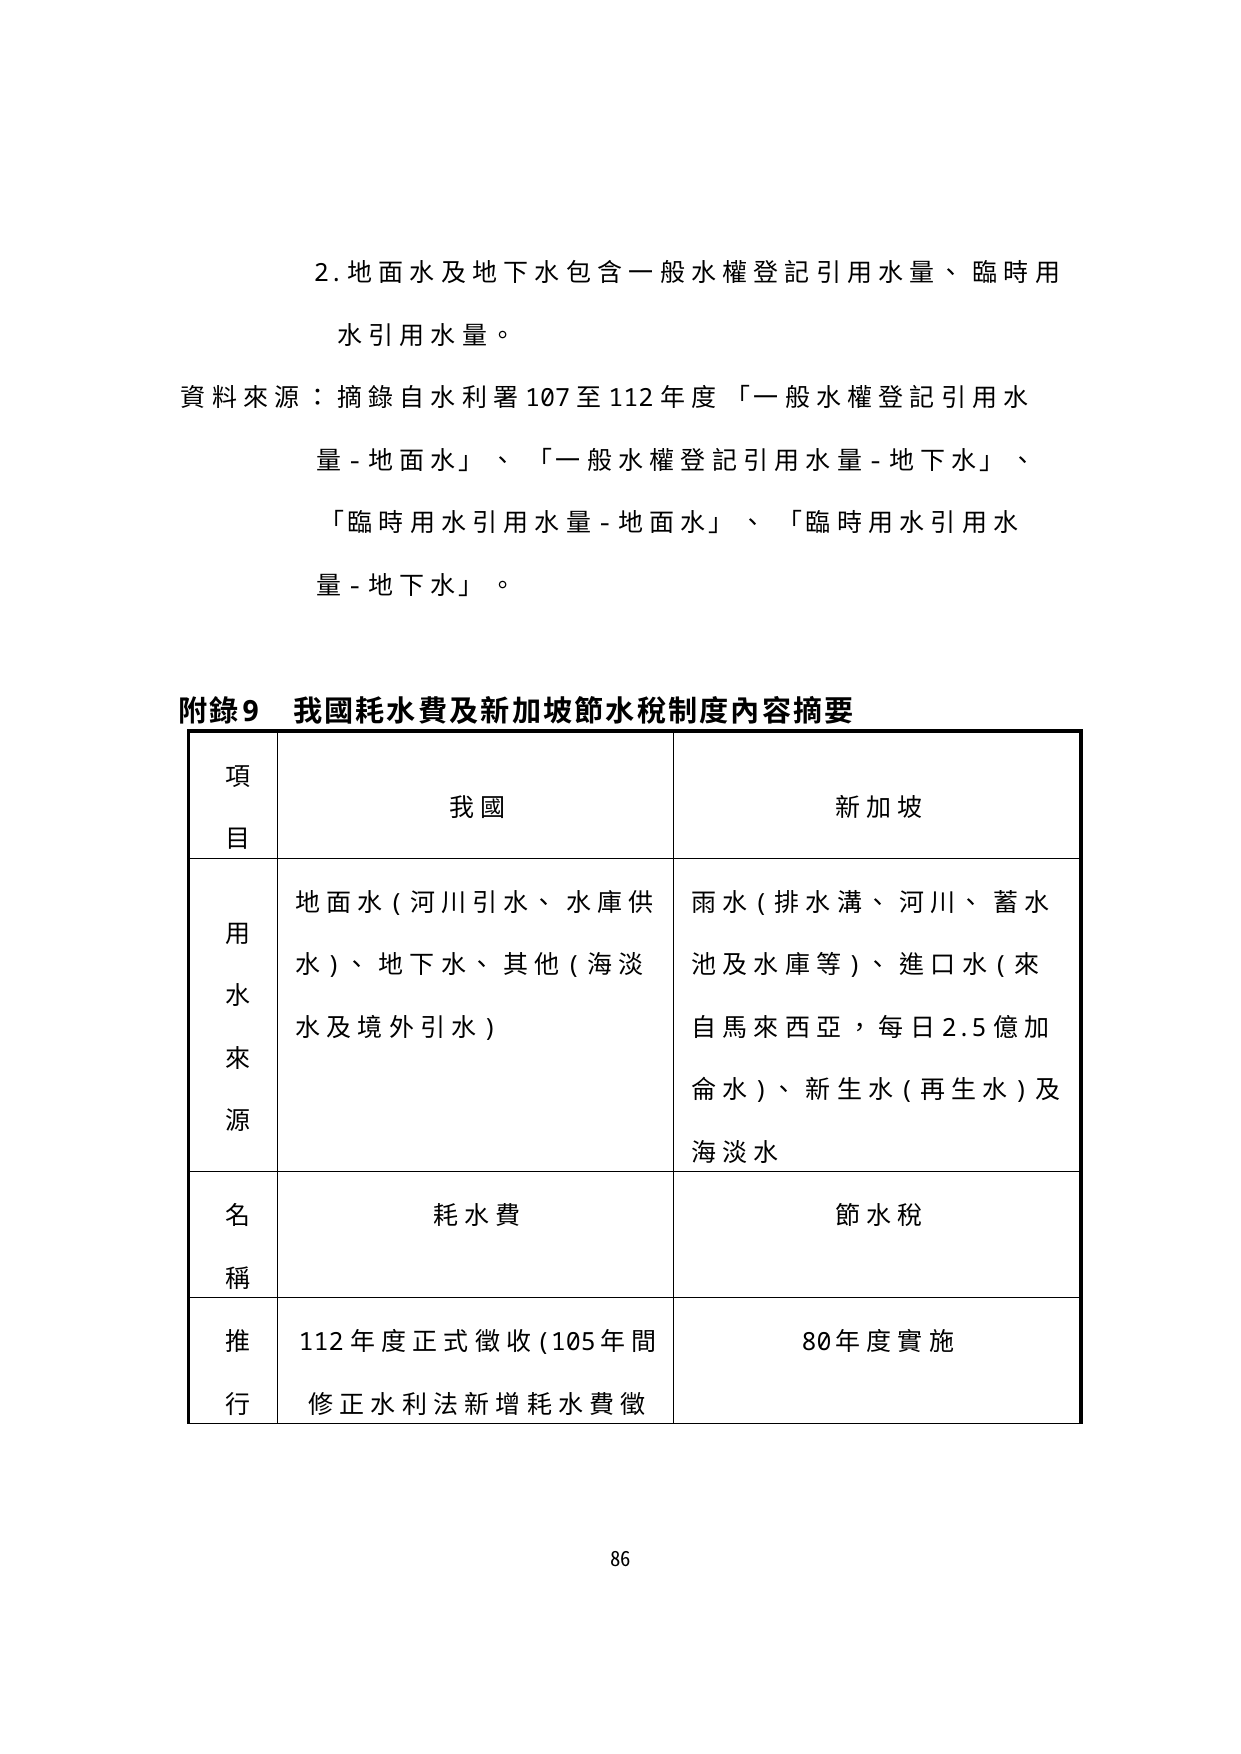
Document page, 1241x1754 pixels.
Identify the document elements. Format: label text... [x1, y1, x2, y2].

table_cell 節水稅 [674, 1172, 1079, 1297]
text 附錄9 我國耗水費及新加坡節水稅制度內容摘要 [177, 667, 1063, 729]
text 2.地面水及地下水包含一般水權登記引用水量、臨時用水引用水量。 [303, 229, 1063, 354]
table_cell 耗水費 [278, 1172, 673, 1297]
table_cell 地面水(河川引水、水庫供水)、地下水、其他(海淡水及境外引水) [278, 859, 673, 1171]
table_cell 112年度正式徵收(105年間修正水利法新增耗水費徵 [278, 1298, 673, 1423]
text 資料來源：摘錄自水利署107至112年度「一般水權登記引用水量-地面水」、「一般水權登記引用水量-地下水」、「臨時用水引用水量-地面水」、「臨時用水引用水量-地下水」。 [177, 354, 1063, 604]
table_header 項目 [190, 733, 277, 857]
table_cell 用水來源 [190, 859, 277, 1171]
table_header 新加坡 [674, 733, 1079, 857]
table_cell 雨水(排水溝、河川、蓄水池及水庫等)、進口水(來自馬來西亞，每日2.5億加侖水)、新生水(再生水)及海淡水 [674, 859, 1079, 1171]
table_header 我國 [278, 733, 673, 857]
table_cell 80年度實施 [674, 1298, 1079, 1423]
table_cell 推行 [190, 1298, 277, 1423]
table_cell 名稱 [190, 1172, 277, 1297]
